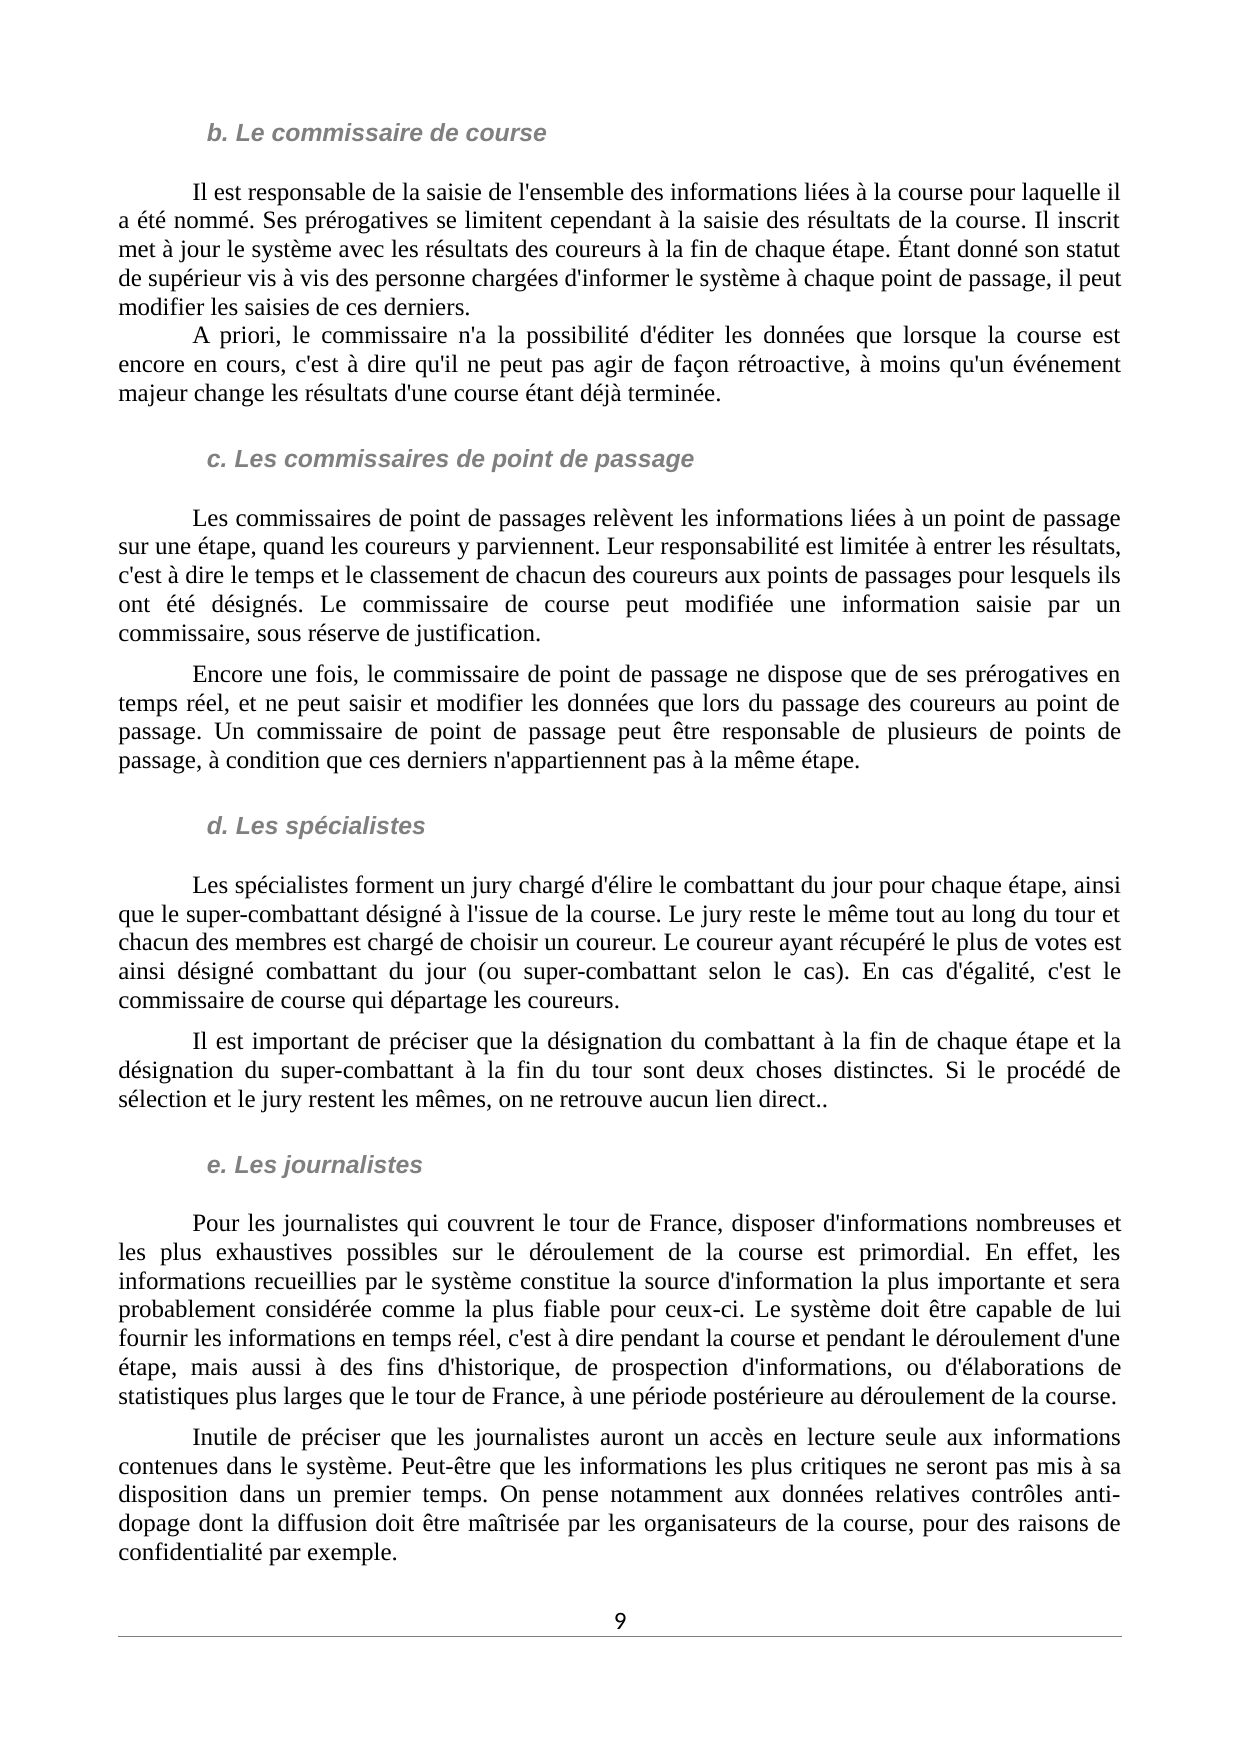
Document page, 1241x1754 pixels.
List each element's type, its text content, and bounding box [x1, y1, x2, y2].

text A priori, le commissaire n'a la possibilité d'éditer les données que lorsque la course est encore en cours, c'est à dire qu'il ne peut pas agir de façon rétroactive, à moins qu'un événement majeur change les résultats d'une course étant déjà terminée. [118, 321, 1122, 407]
text Les commissaires de point de passages relèvent les informations liées à un point de passage sur une étape, quand les coureurs y parviennent. Leur responsabilité est limitée à entrer les résultats, c'est à dire le temps et le classement de chacun des coureurs aux points de passages pour lesquels ils ont été désignés. Le commissaire de course peut modifiée une information saisie par un commissaire, sous réserve de justification. [118, 503, 1122, 646]
text Encore une fois, le commissaire de point de passage ne dispose que de ses prérogatives en temps réel, et ne peut saisir et modifier les données que lors du passage des coureurs au point de passage. Un commissaire de point de passage peut être responsable de plusieurs de points de passage, à condition que ces derniers n'appartiennent pas à la même étape. [118, 659, 1122, 774]
text Inutile de préciser que les journalistes auront un accès en lecture seule aux informations contenues dans le système. Peut-être que les informations les plus critiques ne seront pas mis à sa disposition dans un premier temps. On pense notamment aux données relatives contrôles anti-dopage dont la diffusion doit être maîtrisée par les organisateurs de la course, pour des raisons de confidentialité par exemple. [118, 1422, 1122, 1566]
text Les spécialistes forment un jury chargé d'élire le combattant du jour pour chaque étape, ainsi que le super-combattant désigné à l'issue de la course. Le jury reste le même tout au long du tour et chacun des membres est chargé de choisir un coureur. Le coureur ayant récupéré le plus de votes est ainsi désigné combattant du jour (ou super-combattant selon le cas). En cas d'égalité, c'est le commissaire de course qui départage les coureurs. [118, 870, 1122, 1014]
text Pour les journalistes qui couvrent le tour de France, disposer d'informations nombreuses et les plus exhaustives possibles sur le déroulement de la course est primordial. En effet, les informations recueillies par le système constitue la source d'information la plus importante et sera probablement considérée comme la plus fiable pour ceux-ci. Le système doit être capable de lui fournir les informations en temps réel, c'est à dire pendant la course et pendant le déroulement d'une étape, mais aussi à des fins d'historique, de prospection d'informations, ou d'élaborations de statistiques plus larges que le tour de France, à une période postérieure au déroulement de la course. [118, 1208, 1122, 1409]
text Il est important de préciser que la désignation du combattant à la fin de chaque étape et la désignation du super-combattant à la fin du tour sont deux choses distinctes. Si le procédé de sélection et le jury restent les mêmes, on ne retrouve aucun lien direct.. [118, 1026, 1122, 1112]
subtitle Les commissaires de point de passage [207, 444, 1122, 473]
text Il est responsable de la saisie de l'ensemble des informations liées à la course pour laquelle il a été nommé. Ses prérogatives se limitent cependant à la saisie des résultats de la course. Il inscrit met à jour le système avec les résultats des coureurs à la fin de chaque étape. Étant donné son statut de supérieur vis à vis des personne chargées d'informer le système à chaque point de passage, il peut modifier les saisies de ces derniers. [118, 177, 1122, 321]
subtitle Les journalistes [207, 1150, 1122, 1178]
subtitle Le commissaire de course [207, 118, 1122, 147]
subtitle Les spécialistes [207, 811, 1122, 840]
